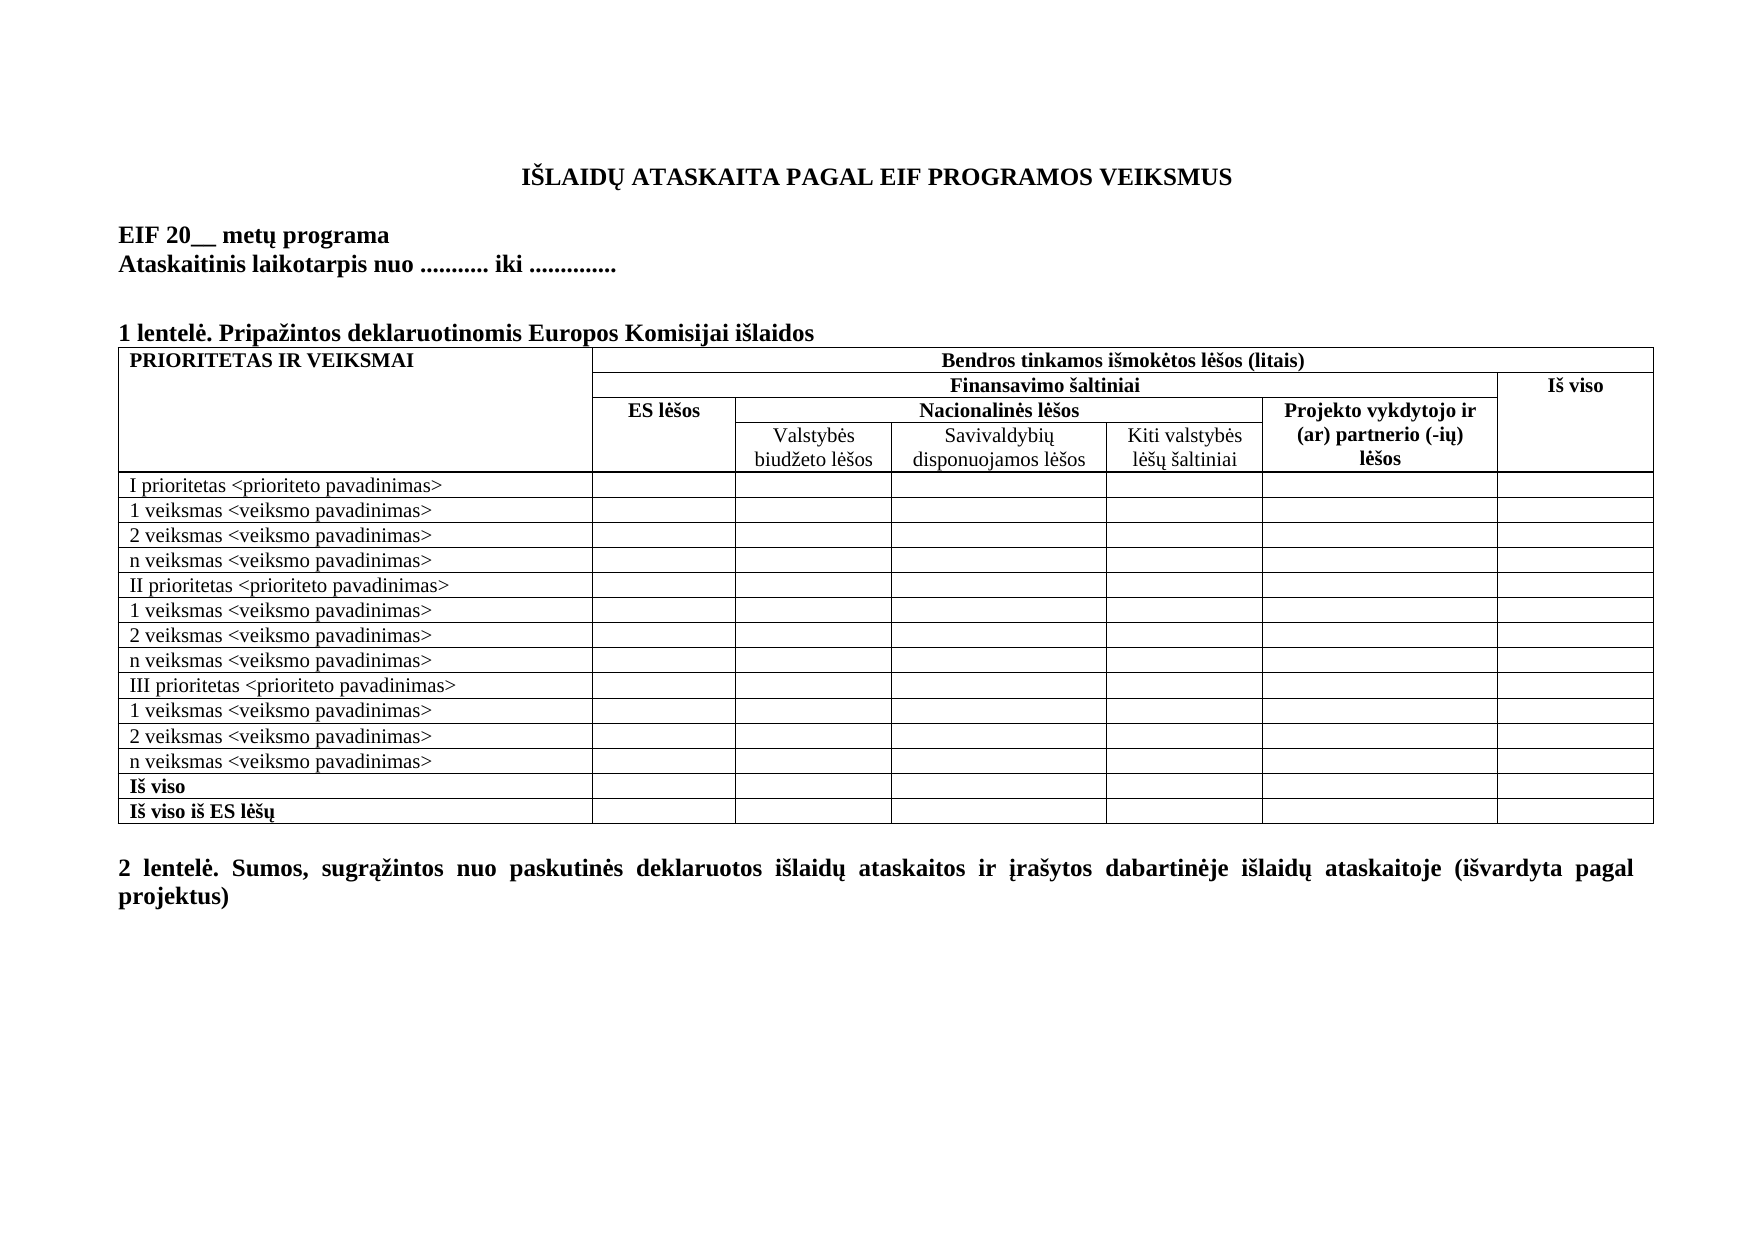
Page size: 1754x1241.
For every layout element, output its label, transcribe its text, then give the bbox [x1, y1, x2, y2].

table_cell [736, 749, 891, 773]
table_cell [1498, 573, 1653, 597]
table_cell ES lėšos [593, 398, 735, 471]
table_cell [1263, 623, 1497, 647]
table_header PRIORITETAS IR VEIKSMAI [119, 348, 592, 471]
table_cell [1263, 473, 1497, 497]
table_cell 2 veiksmas <veiksmo pavadinimas> [119, 523, 592, 547]
table_cell Kiti valstybės lėšų šaltiniai [1107, 423, 1262, 471]
table_cell [736, 548, 891, 572]
table_cell [593, 498, 735, 522]
table_cell [1498, 598, 1653, 622]
table_cell Savivaldybių disponuojamos lėšos [892, 423, 1106, 471]
table_cell [1107, 523, 1262, 547]
table_cell [1263, 799, 1497, 823]
table_cell [593, 799, 735, 823]
table_cell [892, 799, 1106, 823]
text 2 lentelė. Sumos, sugrąžintos nuo paskutinės deklaruotos išlaidų ataskaitos ir įrašytos dabartinėje išlaidų ataskaitoje (išvardyta pagal projektus) [118, 853, 1636, 910]
table_cell [1107, 498, 1262, 522]
table_cell [1498, 648, 1653, 672]
table_cell [736, 523, 891, 547]
table_cell [593, 673, 735, 697]
table_cell [892, 548, 1106, 572]
table_cell [1263, 648, 1497, 672]
table_cell [593, 749, 735, 773]
table_cell [1263, 749, 1497, 773]
table_cell [1107, 548, 1262, 572]
table_cell [892, 598, 1106, 622]
table_cell I prioritetas <prioriteto pavadinimas> [119, 473, 592, 497]
table_cell [593, 648, 735, 672]
table_cell [1498, 774, 1653, 798]
table_cell [1107, 799, 1262, 823]
table_cell [1498, 523, 1653, 547]
table_cell [892, 724, 1106, 748]
table_cell [593, 724, 735, 748]
table_cell Iš viso iš ES lėšų [119, 799, 592, 823]
table_cell [892, 623, 1106, 647]
table_cell [736, 724, 891, 748]
table_cell [1498, 699, 1653, 722]
table_cell [1263, 774, 1497, 798]
table_cell [892, 648, 1106, 672]
table_cell Nacionalinės lėšos [736, 398, 1262, 422]
text Ataskaitinis laikotarpis nuo ........... iki .............. [118, 249, 1636, 277]
table_cell III prioritetas <prioriteto pavadinimas> [119, 673, 592, 697]
table_cell [892, 673, 1106, 697]
table_cell [736, 648, 891, 672]
table_cell [1263, 573, 1497, 597]
table_cell II prioritetas <prioriteto pavadinimas> [119, 573, 592, 597]
table_cell Iš viso [1498, 373, 1653, 471]
table_cell [736, 473, 891, 497]
table_cell [1263, 724, 1497, 748]
table_cell [1498, 623, 1653, 647]
table_cell 1 veiksmas <veiksmo pavadinimas> [119, 498, 592, 522]
table_cell [892, 749, 1106, 773]
table_cell n veiksmas <veiksmo pavadinimas> [119, 648, 592, 672]
table_cell [1263, 548, 1497, 572]
table_cell [892, 498, 1106, 522]
table_cell [1107, 774, 1262, 798]
table_cell [1263, 523, 1497, 547]
table_cell [1107, 623, 1262, 647]
table_cell 1 veiksmas <veiksmo pavadinimas> [119, 699, 592, 722]
table_cell [892, 699, 1106, 722]
table_cell [892, 523, 1106, 547]
table_cell [1107, 473, 1262, 497]
table_cell [1107, 598, 1262, 622]
table_header Bendros tinkamos išmokėtos lėšos (litais) [593, 348, 1653, 372]
table_cell [593, 523, 735, 547]
table_cell [593, 573, 735, 597]
table_cell [736, 774, 891, 798]
table_cell [1498, 799, 1653, 823]
table_cell [736, 699, 891, 722]
text 1 lentelė. Pripažintos deklaruotinomis Europos Komisijai išlaidos [118, 318, 1636, 347]
table_cell [1263, 598, 1497, 622]
table_cell Valstybės biudžeto lėšos [736, 423, 891, 471]
table_cell 2 veiksmas <veiksmo pavadinimas> [119, 623, 592, 647]
table_cell [1263, 699, 1497, 722]
table_cell [1107, 573, 1262, 597]
table_cell [593, 623, 735, 647]
table_cell [1498, 498, 1653, 522]
table_cell [1107, 648, 1262, 672]
table_cell [1498, 473, 1653, 497]
table_cell [736, 573, 891, 597]
table_cell [1107, 673, 1262, 697]
table_cell [1107, 749, 1262, 773]
table_cell [1498, 548, 1653, 572]
table_cell [593, 598, 735, 622]
table_cell [1263, 673, 1497, 697]
table_cell 1 veiksmas <veiksmo pavadinimas> [119, 598, 592, 622]
table_cell [736, 598, 891, 622]
table_cell n veiksmas <veiksmo pavadinimas> [119, 548, 592, 572]
table_cell [1498, 749, 1653, 773]
table_cell [1107, 724, 1262, 748]
table_cell [593, 699, 735, 722]
table_cell [593, 548, 735, 572]
text IŠLAIDŲ ATASKAITA PAGAL EIF PROGRAMOS VEIKSMUS [118, 162, 1636, 191]
table_cell n veiksmas <veiksmo pavadinimas> [119, 749, 592, 773]
table_cell 2 veiksmas <veiksmo pavadinimas> [119, 724, 592, 748]
table_cell [593, 473, 735, 497]
table_cell [736, 498, 891, 522]
table_cell [736, 799, 891, 823]
table_cell Projekto vykdytojo ir (ar) partnerio (-ių) lėšos [1263, 398, 1497, 471]
table_cell Finansavimo šaltiniai [593, 373, 1497, 397]
table_cell [593, 774, 735, 798]
table_cell [1498, 673, 1653, 697]
table_cell [892, 473, 1106, 497]
table_cell Iš viso [119, 774, 592, 798]
text EIF 20__ metų programa [118, 220, 1636, 249]
table_cell [892, 573, 1106, 597]
table_cell [736, 623, 891, 647]
table_cell [892, 774, 1106, 798]
table_cell [1107, 699, 1262, 722]
table_cell [1263, 498, 1497, 522]
table_cell [1498, 724, 1653, 748]
table_cell [736, 673, 891, 697]
